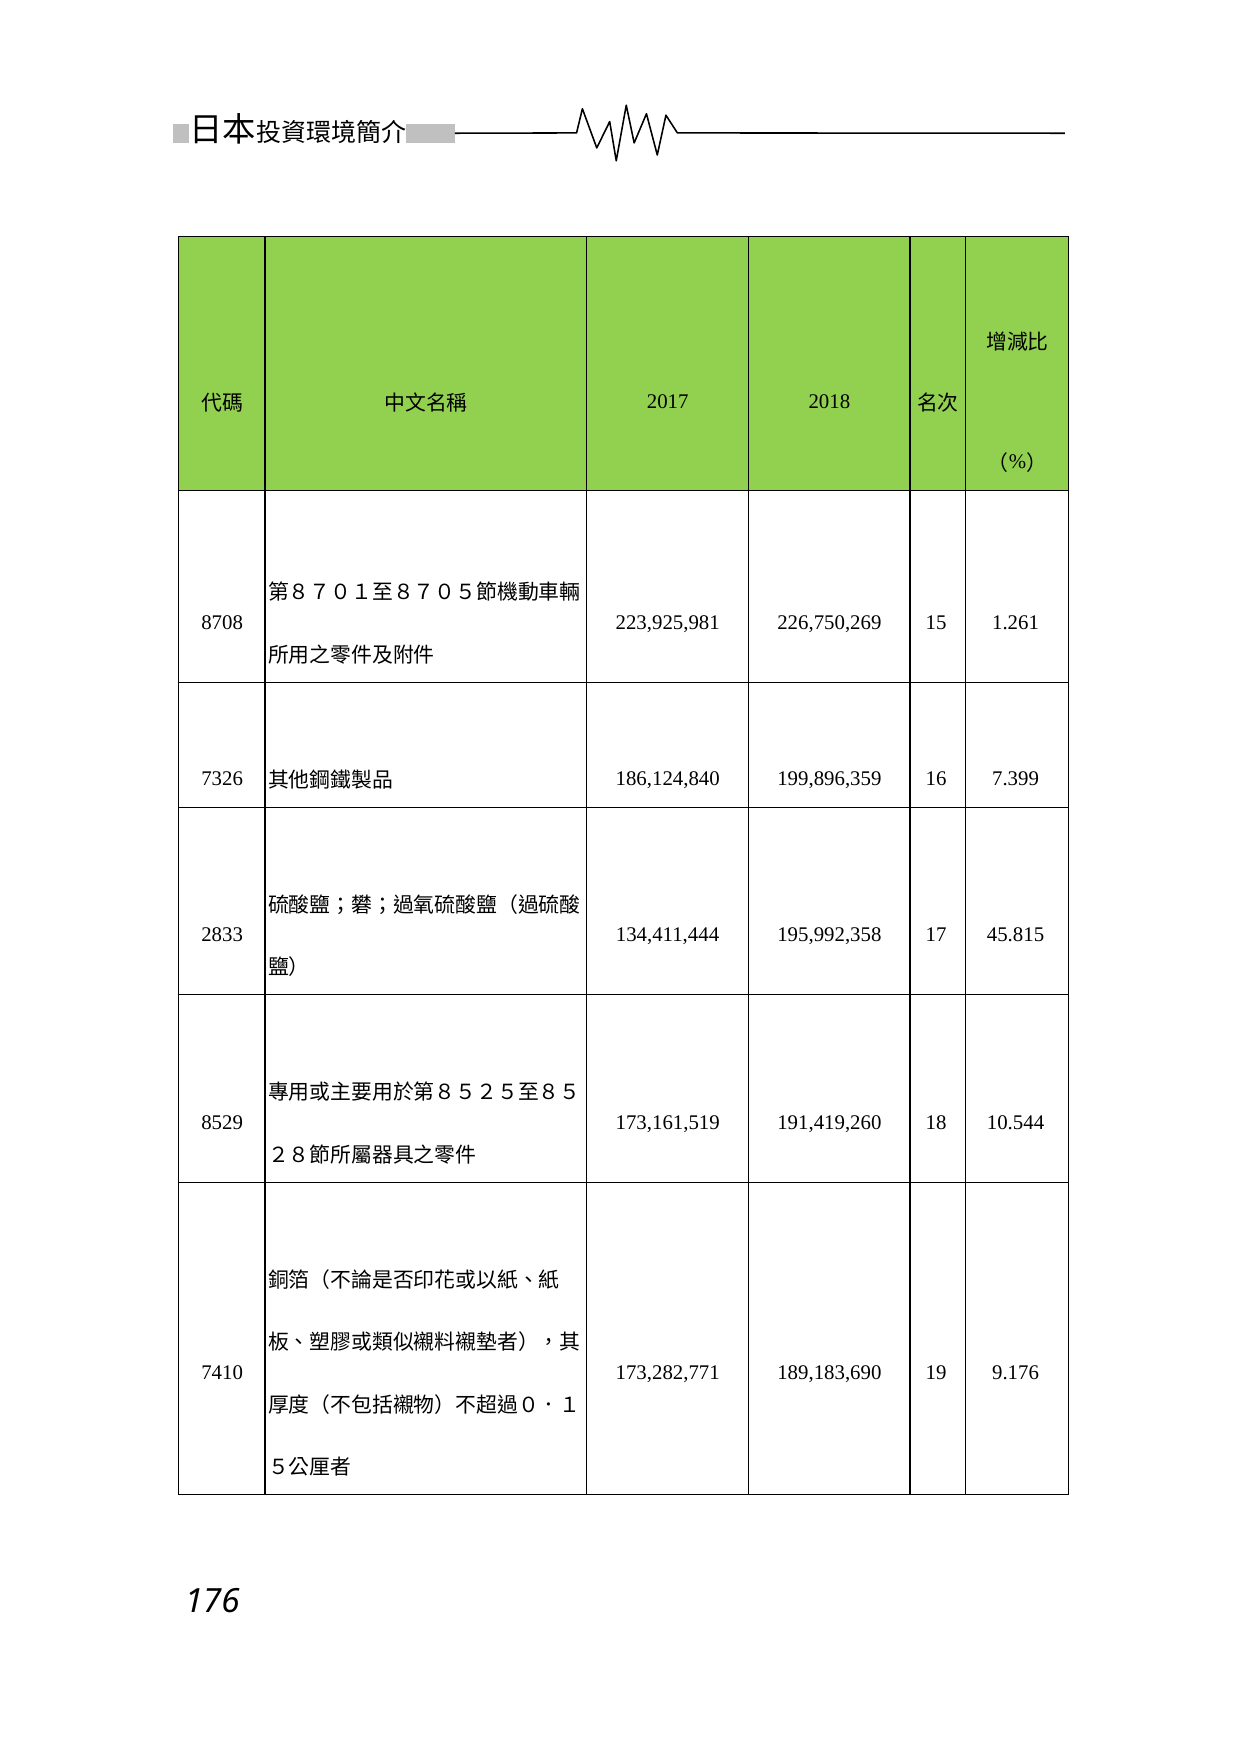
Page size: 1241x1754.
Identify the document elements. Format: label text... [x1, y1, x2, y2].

table_cell 134,411,444 [587, 808, 748, 994]
table_header 增減比 （%） [966, 237, 1068, 490]
table_cell 16 [911, 683, 965, 807]
table_cell 銅箔（不論是否印花或以紙、紙板、塑膠或類似襯料襯墊者），其厚度（不包括襯物）不超過０．１５公厘者 [266, 1183, 586, 1494]
table_cell 191,419,260 [749, 995, 909, 1182]
table_cell 223,925,981 [587, 491, 748, 682]
table_header 2018 [749, 237, 909, 490]
table_header 2017 [587, 237, 748, 490]
table_cell 195,992,358 [749, 808, 909, 994]
table_cell 199,896,359 [749, 683, 909, 807]
table_cell 226,750,269 [749, 491, 909, 682]
table_header 代碼 [179, 237, 264, 490]
table_cell 7.399 [966, 683, 1068, 807]
table_cell 其他鋼鐵製品 [266, 683, 586, 807]
table_cell 7326 [179, 683, 264, 807]
table_cell 9.176 [966, 1183, 1068, 1494]
table_header 名次 [911, 237, 965, 490]
table_cell 專用或主要用於第８５２５至８５２８節所屬器具之零件 [266, 995, 586, 1182]
table_cell 18 [911, 995, 965, 1182]
table_cell 17 [911, 808, 965, 994]
table_cell 189,183,690 [749, 1183, 909, 1494]
table_header 中文名稱 [266, 237, 586, 490]
table_cell 19 [911, 1183, 965, 1494]
table_cell 15 [911, 491, 965, 682]
table_cell 第８７０１至８７０５節機動車輛所用之零件及附件 [266, 491, 586, 682]
table_cell 173,161,519 [587, 995, 748, 1182]
table_cell 2833 [179, 808, 264, 994]
table_cell 45.815 [966, 808, 1068, 994]
table_cell 10.544 [966, 995, 1068, 1182]
table_cell 硫酸鹽；礬；過氧硫酸鹽（過硫酸鹽） [266, 808, 586, 994]
table_cell 8708 [179, 491, 264, 682]
table_cell 1.261 [966, 491, 1068, 682]
table_cell 7410 [179, 1183, 264, 1494]
table_cell 8529 [179, 995, 264, 1182]
table_cell 186,124,840 [587, 683, 748, 807]
table_cell 173,282,771 [587, 1183, 748, 1494]
